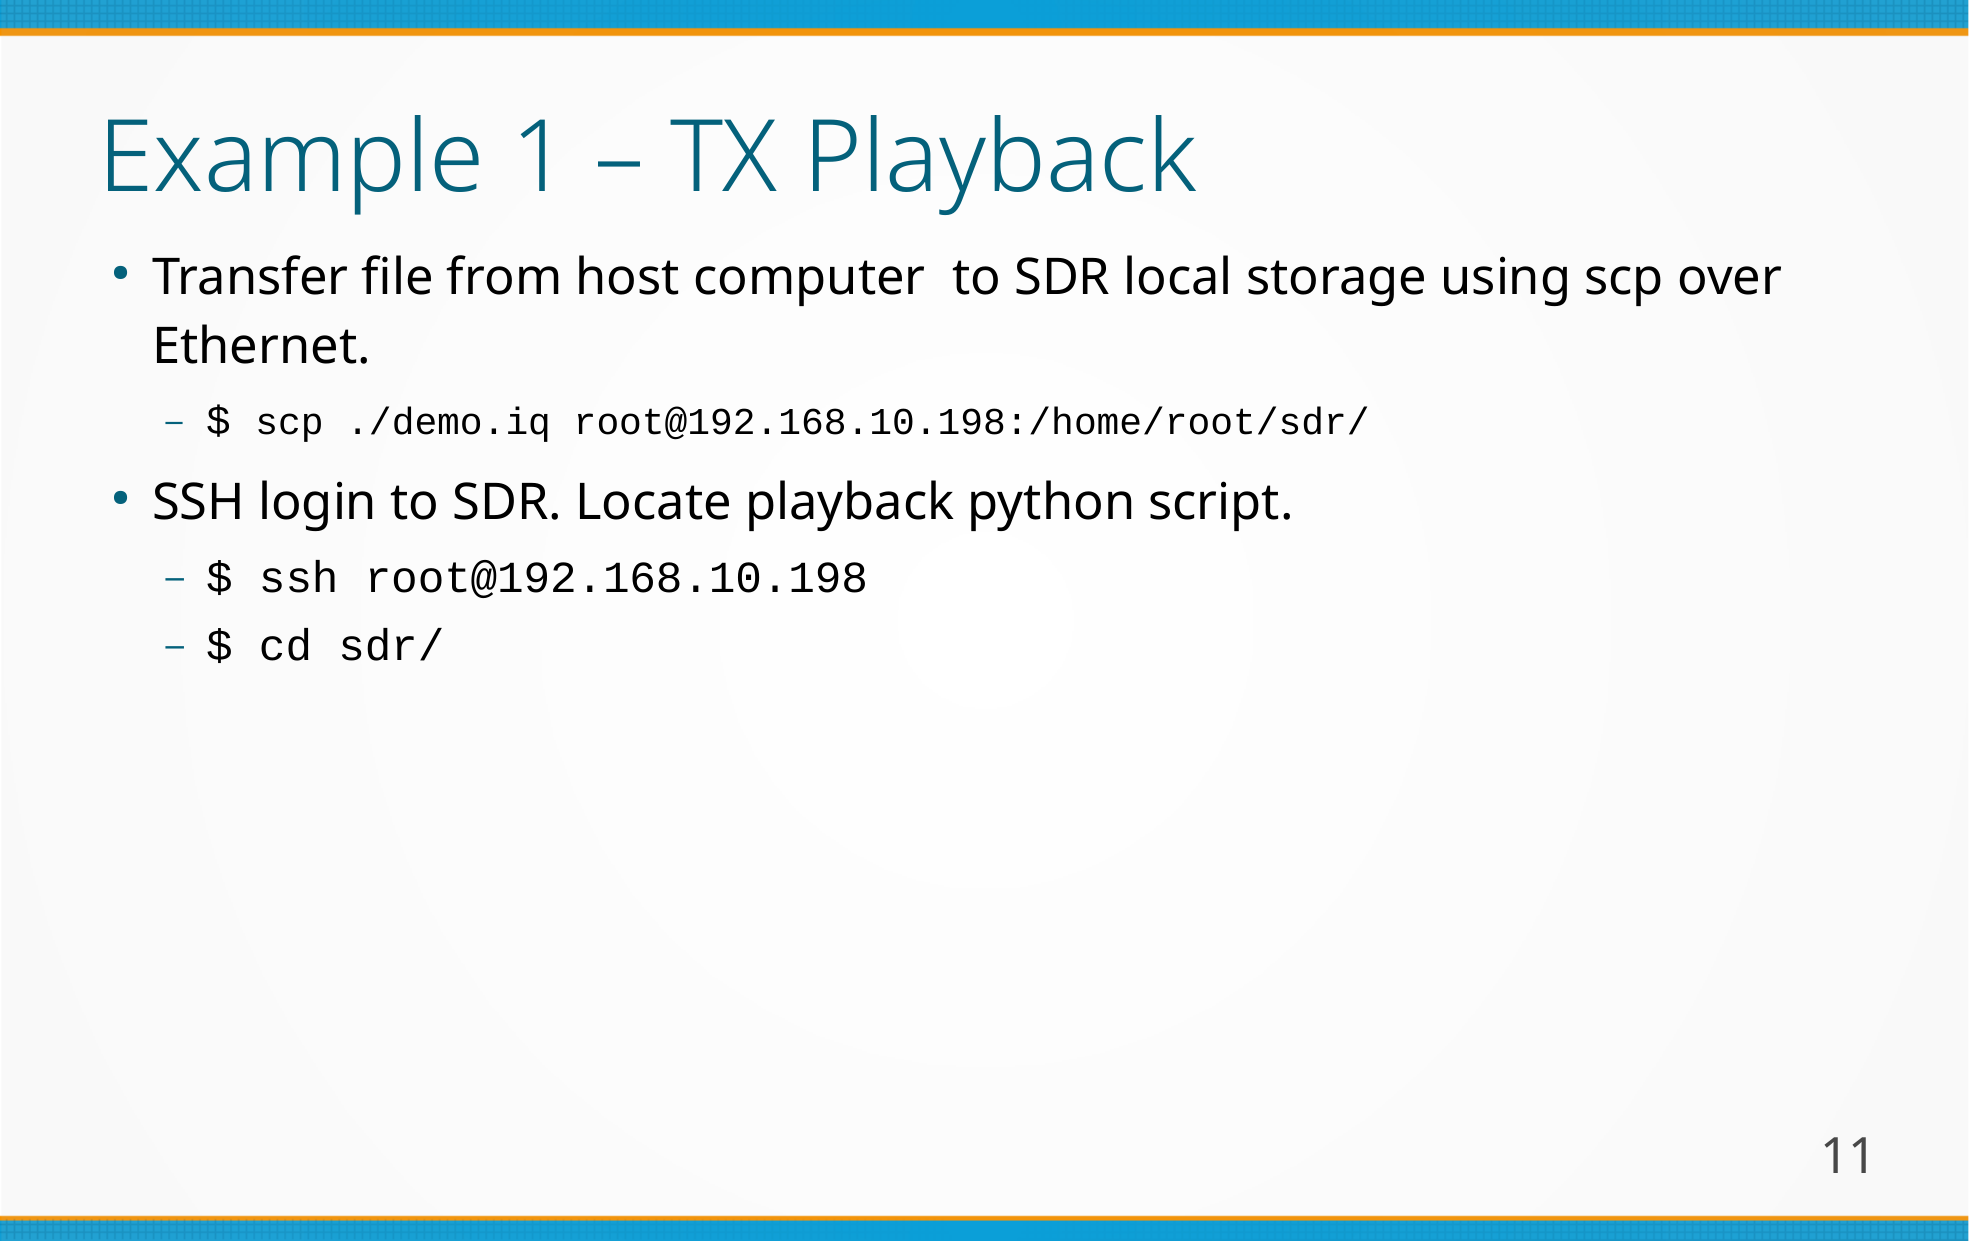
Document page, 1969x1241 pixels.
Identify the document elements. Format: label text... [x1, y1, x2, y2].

list Transfer file from host computer to SDR local storage using scp over Ethernet. $ scp ./demo.iq root@192.168.10.198:/home/root/sdr/ SSH login to SDR. Locate playback python script. $ ssh root@192.168.10.198 $ cd sdr/ [98, 240, 1891, 676]
picture [0, 0, 1969, 1241]
title Example 1 – TX Playback [98, 49, 1870, 240]
